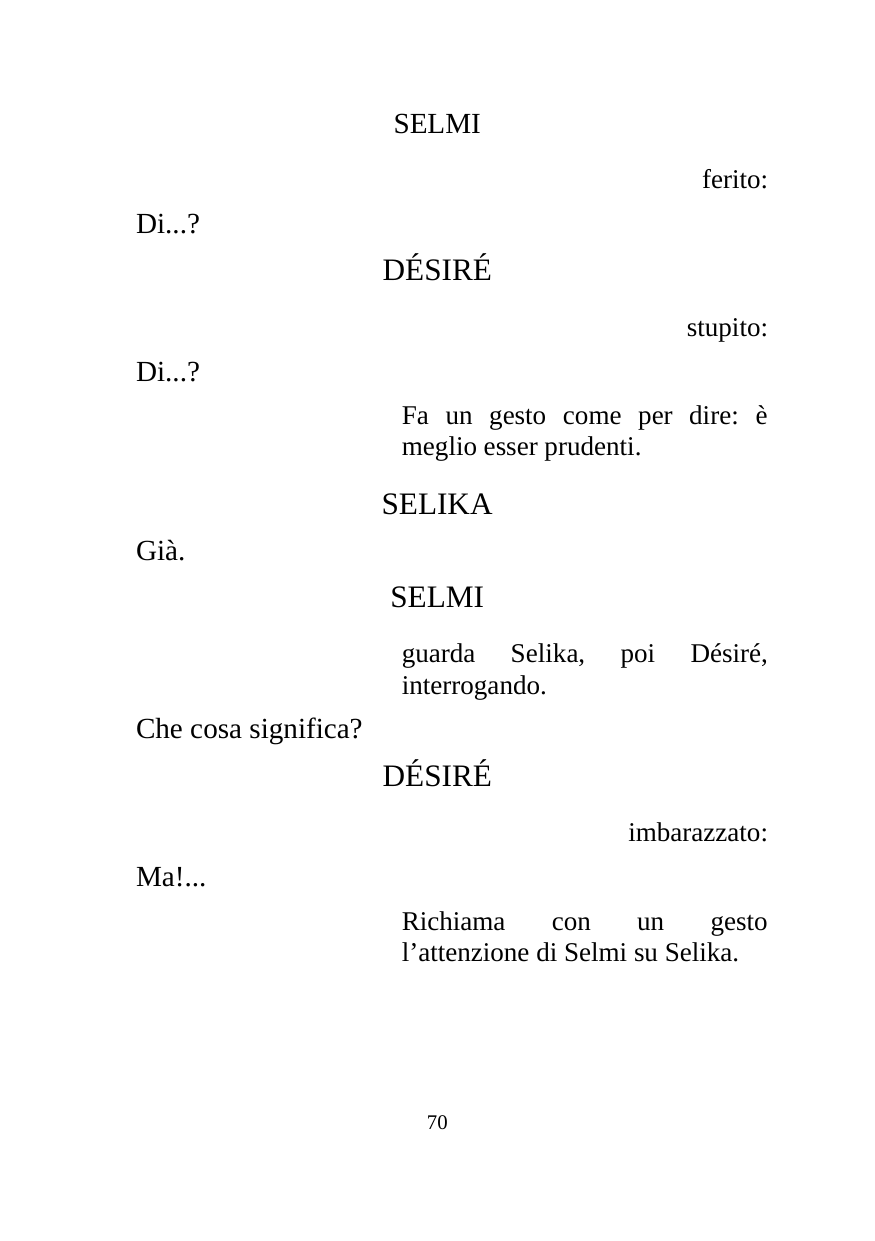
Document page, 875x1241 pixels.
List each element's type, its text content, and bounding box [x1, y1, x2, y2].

text stupito: [402, 311, 768, 342]
text SELMI [106, 578, 768, 614]
text imbarazzato: [402, 816, 768, 848]
text Ma!... [106, 859, 768, 893]
text Che cosa significa? [106, 712, 768, 745]
text Di...? [106, 206, 768, 240]
text guarda Selika, poi Désiré, interrogando. [402, 638, 768, 700]
text Richiama con un gesto l’attenzione di Selmi su Selika. [402, 905, 768, 967]
text Fa un gesto come per dire: è meglio esser prudenti. [402, 399, 768, 462]
text DÉSIRÉ [106, 757, 768, 793]
text ferito: [402, 163, 768, 194]
text Già. [106, 533, 768, 566]
text SELIKA [106, 485, 768, 521]
text Di...? [106, 354, 768, 387]
text SELMI [106, 106, 768, 140]
text DÉSIRÉ [106, 252, 768, 287]
